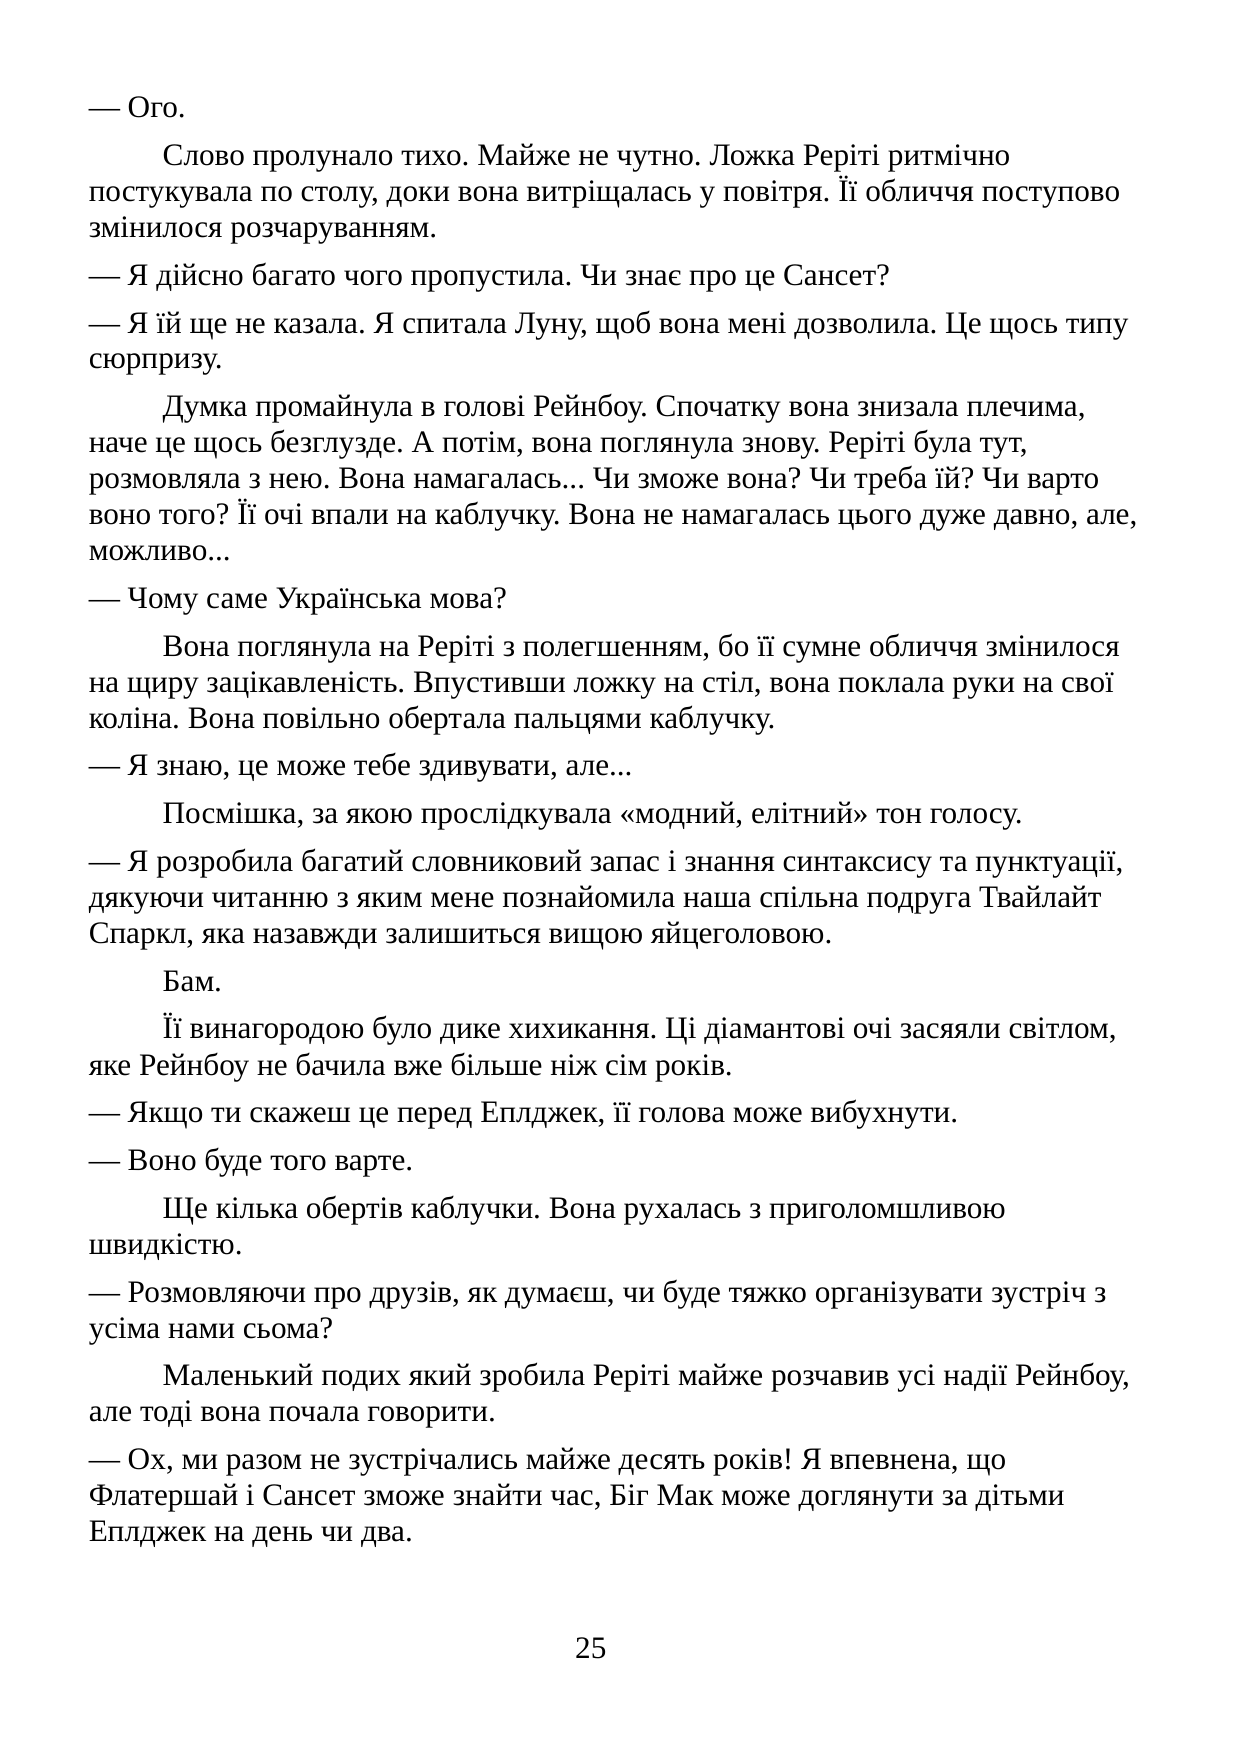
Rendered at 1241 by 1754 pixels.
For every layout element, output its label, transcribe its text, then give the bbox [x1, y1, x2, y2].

text Слово пролунало тихо. Майже не чутно. Ложка Реріті ритмічно постукувала по столу, доки вона витріщалась у повітря. Її обличчя поступово змінилося розчаруванням. [88, 136, 1152, 244]
text Її винагородою було дике хихикання. Ці діамантові очі засяяли світлом, яке Рейнбоу не бачила вже більше ніж сім років. [88, 1010, 1152, 1082]
text — Якщо ти скажеш це перед Еплджек, її голова може вибухнути. [88, 1093, 1152, 1129]
text Думка промайнула в голові Рейнбоу. Спочатку вона знизала плечима, наче це щось безглузде. А потім, вона поглянула знову. Реріті була тут, розмовляла з нею. Вона намагалась... Чи зможе вона? Чи треба їй? Чи варто воно того? Її очі впали на каблучку. Вона не намагалась цього дуже давно, але, можливо... [88, 388, 1152, 567]
text — Розмовляючи про друзів, як думаєш, чи буде тяжко організувати зустріч з усіма нами сьома? [88, 1273, 1152, 1345]
text — Я знаю, це може тебе здивувати, але... [88, 747, 1152, 783]
text Вона поглянула на Реріті з полегшенням, бо її сумне обличчя змінилося на щиру зацікавленість. Впустивши ложку на стіл, вона поклала руки на свої коліна. Вона повільно обертала пальцями каблучку. [88, 627, 1152, 735]
text Ще кілька обертів каблучки. Вона рухалась з приголомшливою швидкістю. [88, 1189, 1152, 1261]
text Посмішка, за якою прослідкувала «модний, елітний» тон голосу. [88, 794, 1152, 830]
text — Я їй ще не казала. Я спитала Луну, щоб вона мені дозволила. Це щось типу сюрпризу. [88, 304, 1152, 376]
text — Я розробила багатий словниковий запас і знання синтаксису та пунктуації, дякуючи читанню з яким мене познайомила наша спільна подруга Твайлайт Спаркл, яка назавжди залишиться вищою яйцеголовою. [88, 842, 1152, 950]
text Бам. [88, 962, 1152, 998]
text — Я дійсно багато чого пропустила. Чи знає про це Сансет? [88, 256, 1152, 292]
text Маленький подих який зробила Реріті майже розчавив усі надії Рейнбоу, але тоді вона почала говорити. [88, 1357, 1152, 1428]
text — Ох, ми разом не зустрічались майже десять років! Я впевнена, що Флатершай і Сансет зможе знайти час, Біг Мак може доглянути за дітьми Еплджек на день чи два. [88, 1440, 1152, 1548]
text — Воно буде того варте. [88, 1141, 1152, 1177]
text — Чому саме Українська мова? [88, 579, 1152, 615]
text — Ого. [88, 88, 1152, 124]
